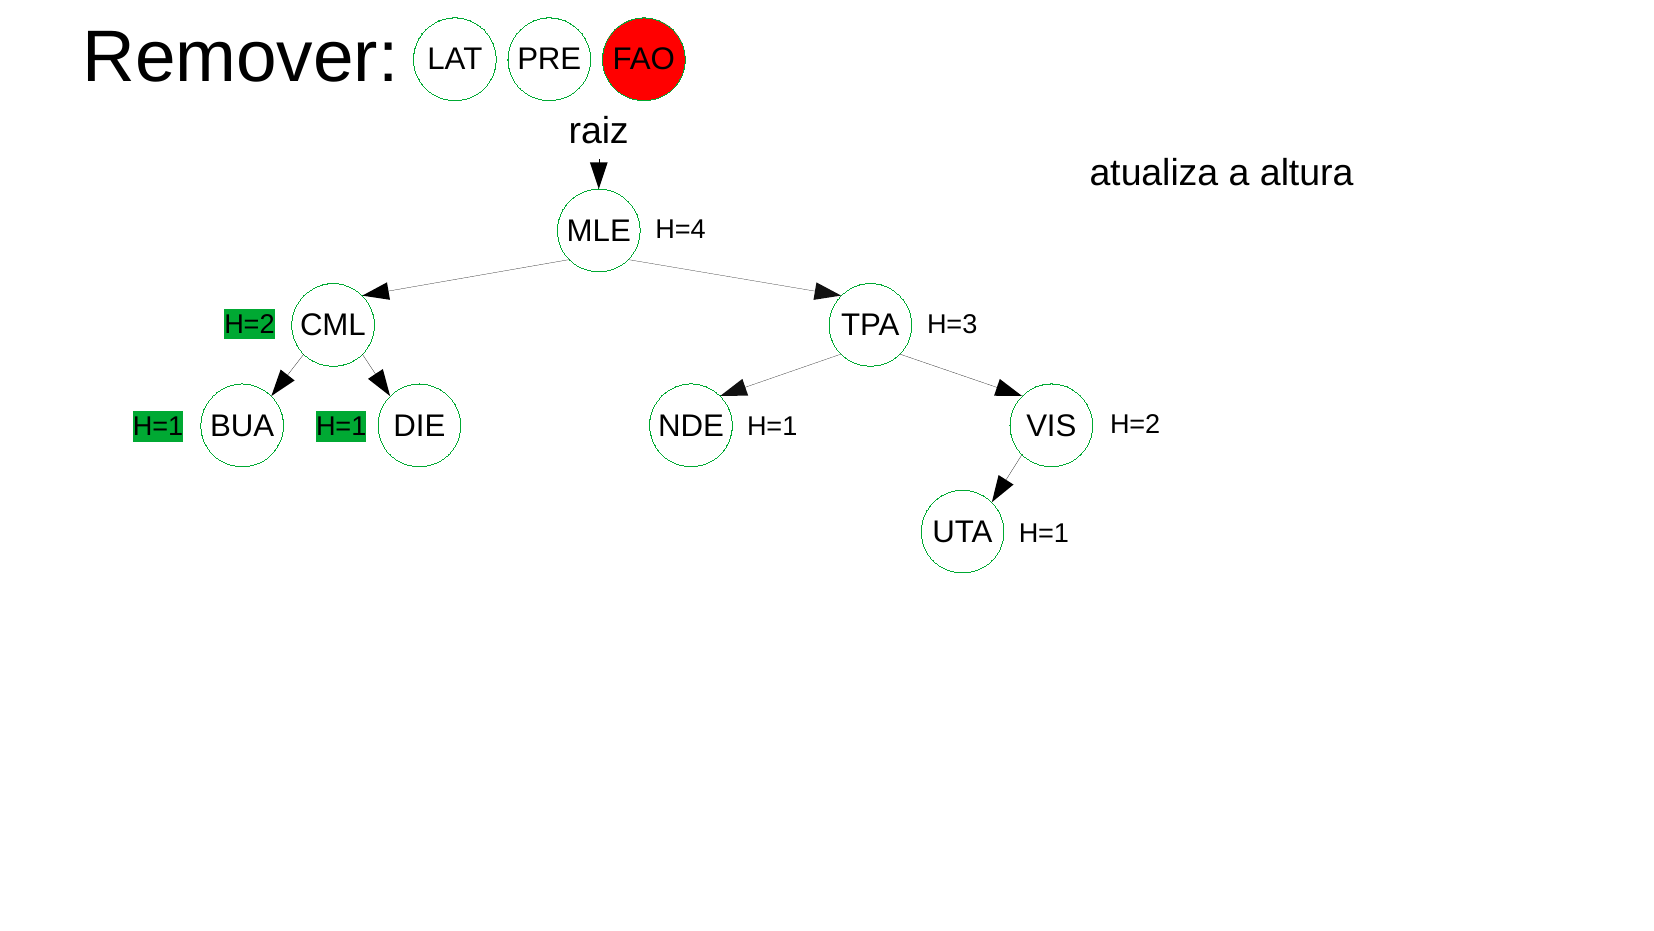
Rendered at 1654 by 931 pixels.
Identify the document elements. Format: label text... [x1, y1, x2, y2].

text_box H=2 [209, 301, 290, 347]
text_box DIE [382, 383, 461, 467]
text_box raiz [553, 102, 644, 160]
text_box VIS [1010, 383, 1093, 467]
text_box H=1 [118, 403, 199, 449]
text_box H=1 [301, 403, 382, 449]
text_box CML [291, 283, 375, 367]
text_box NDE [649, 383, 732, 467]
text_box UTA [921, 490, 1003, 573]
text_box TPA [829, 283, 912, 367]
text_box H=3 [912, 301, 993, 347]
text_box PRE [507, 17, 591, 101]
text_box FAO [602, 17, 686, 101]
text_box H=2 [1095, 401, 1176, 447]
text_box MLE [557, 189, 640, 272]
text_box H=4 [640, 206, 721, 252]
text_box atualiza a altura [1074, 143, 1654, 327]
text_box LAT [413, 17, 497, 101]
text_box H=1 [732, 403, 813, 449]
title Remover: [82, 0, 402, 138]
text_box BUA [200, 383, 284, 467]
text_box H=1 [1003, 510, 1084, 556]
